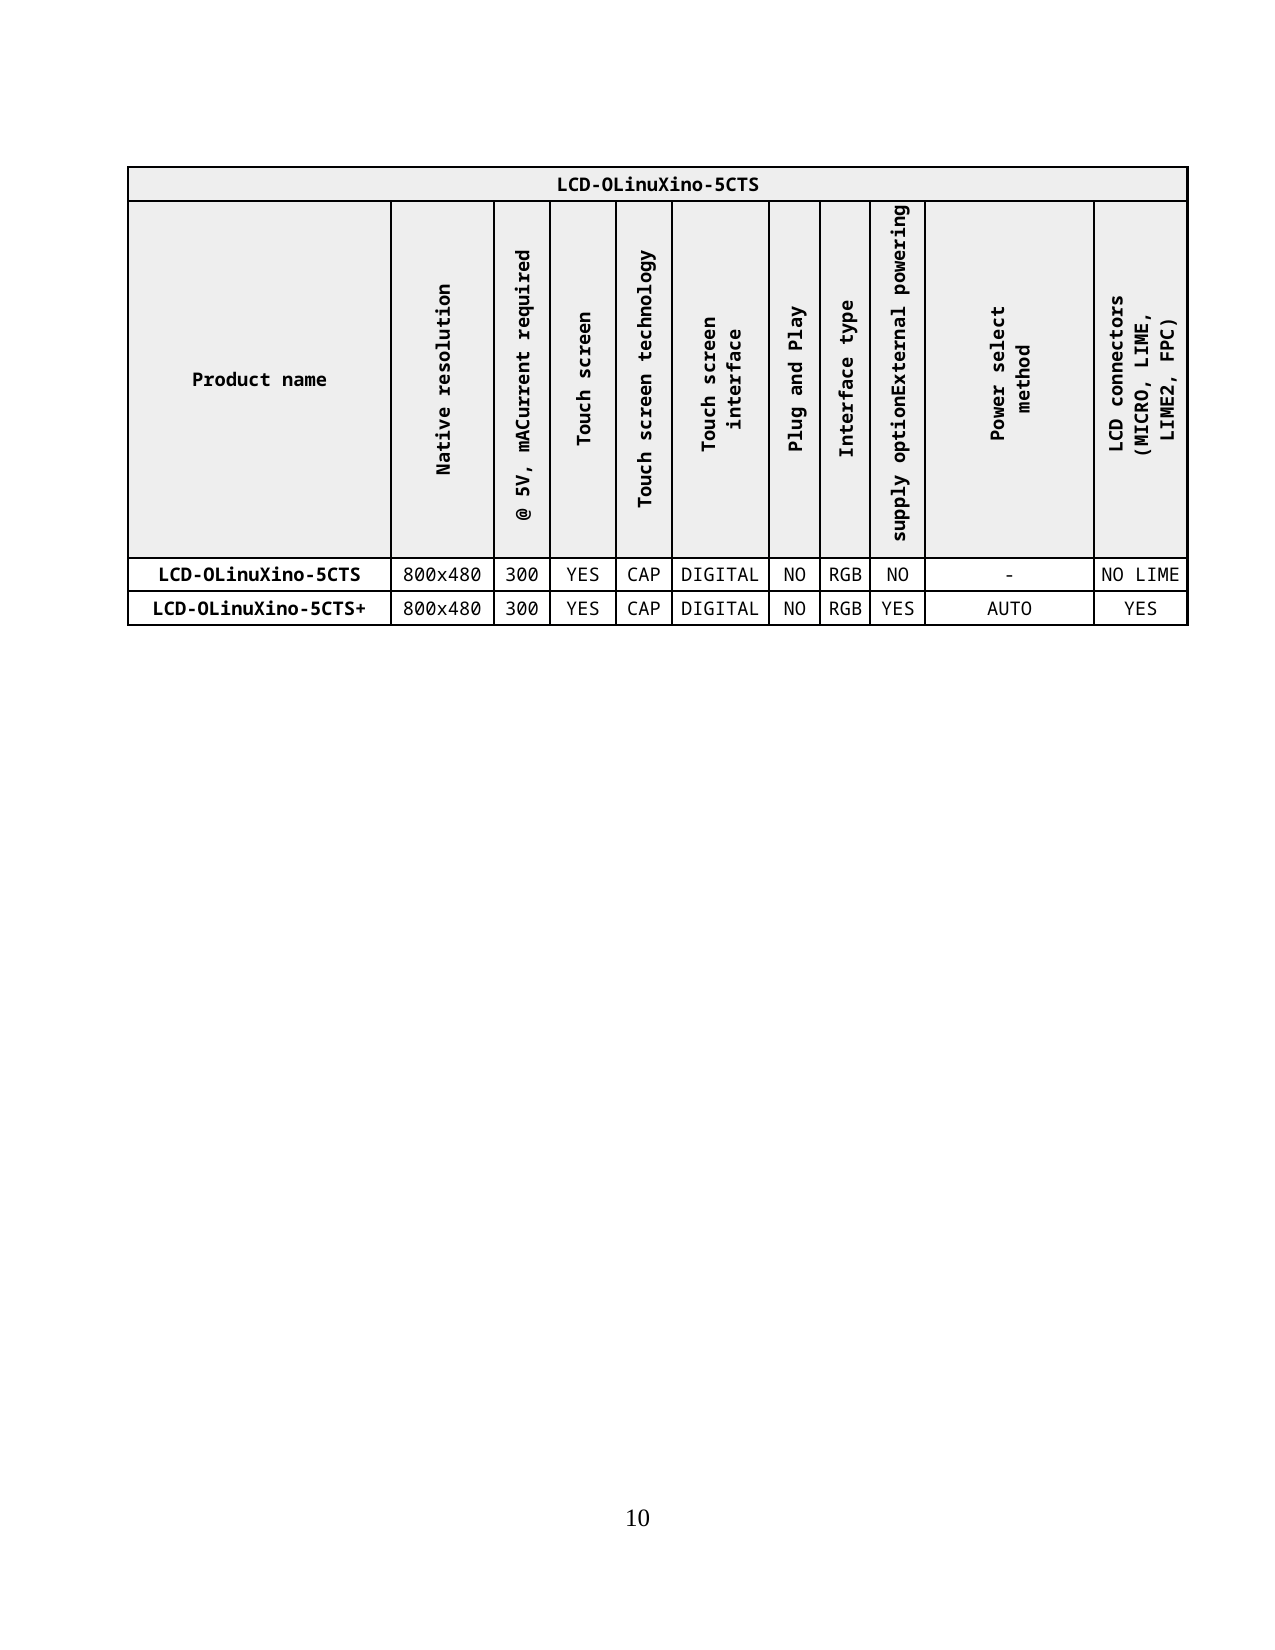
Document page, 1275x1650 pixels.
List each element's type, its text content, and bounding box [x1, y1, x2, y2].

table_cell Touch screen technology [617, 202, 671, 557]
table_cell CAP [617, 592, 671, 624]
table_cell Interface type [821, 202, 869, 557]
table_cell NO [770, 592, 819, 624]
table_cell RGB [821, 592, 869, 624]
table_cell AUTO [926, 592, 1093, 624]
table_cell RGB [821, 559, 869, 590]
table_cell 300 [495, 559, 549, 590]
table_cell NO [770, 559, 819, 590]
table_cell 800x480 [392, 559, 493, 590]
table_cell DIGITAL [673, 592, 768, 624]
table_cell NO [871, 559, 924, 590]
table_cell Power select method [926, 202, 1093, 557]
table_cell NO LIME [1095, 559, 1186, 590]
table_cell CAP [617, 559, 671, 590]
table_header LCD-OLinuXino-5CTS [129, 168, 1186, 200]
table_cell Plug and Play [770, 202, 819, 557]
table_cell Product name [129, 202, 390, 557]
table_cell LCD-OLinuXino-5CTS+ [129, 592, 390, 624]
table_cell Native resolution [392, 202, 493, 557]
table_cell YES [1095, 592, 1186, 624]
table_cell LCD-OLinuXino-5CTS [129, 559, 390, 590]
table_cell Touch screen [551, 202, 615, 557]
table_cell 800x480 [392, 592, 493, 624]
table_cell LCD connectors (MICRO, LIME, LIME2, FPC) [1095, 202, 1186, 557]
table_cell DIGITAL [673, 559, 768, 590]
table_cell Touch screen interface [673, 202, 768, 557]
table_cell YES [871, 592, 924, 624]
table_cell YES [551, 592, 615, 624]
table_cell Current required @ 5V, mA [495, 202, 549, 557]
table_cell 300 [495, 592, 549, 624]
table_cell YES [551, 559, 615, 590]
table_cell - [926, 559, 1093, 590]
table_cell External powering supply option [871, 202, 924, 557]
